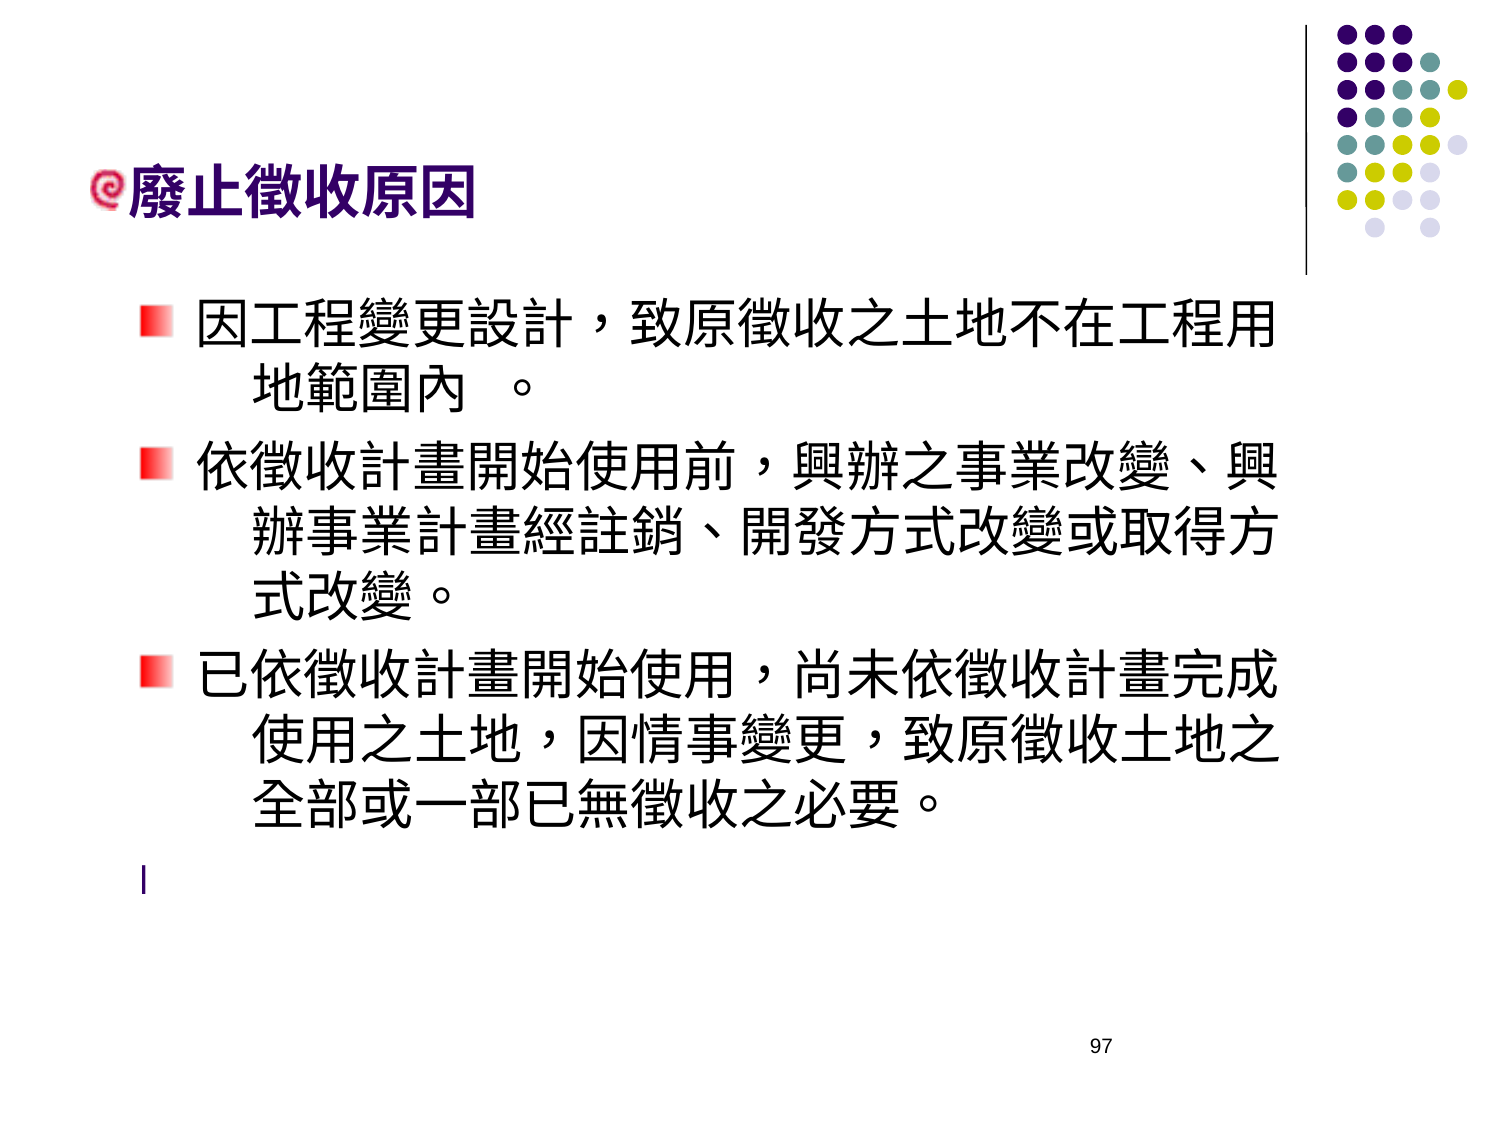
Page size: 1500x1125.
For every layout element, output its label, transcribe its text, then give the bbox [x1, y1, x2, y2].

text_box [1074, 1025, 1426, 1101]
title 廢止徵收原因 [75, 20, 1313, 233]
list 因工程變更設計，致原徵收之土地不在工程用地範圍內 。 依徵收計畫開始使用前，興辦之事業改變、興辦事業計畫經註銷、開發方式改變或取得方式改變。 已依徵收計畫開始使用，尚未依徵收計畫完成使用之土地，因情事變更，致原徵收土地之全部或一部已無徵收之必要。 [123, 282, 1306, 1006]
